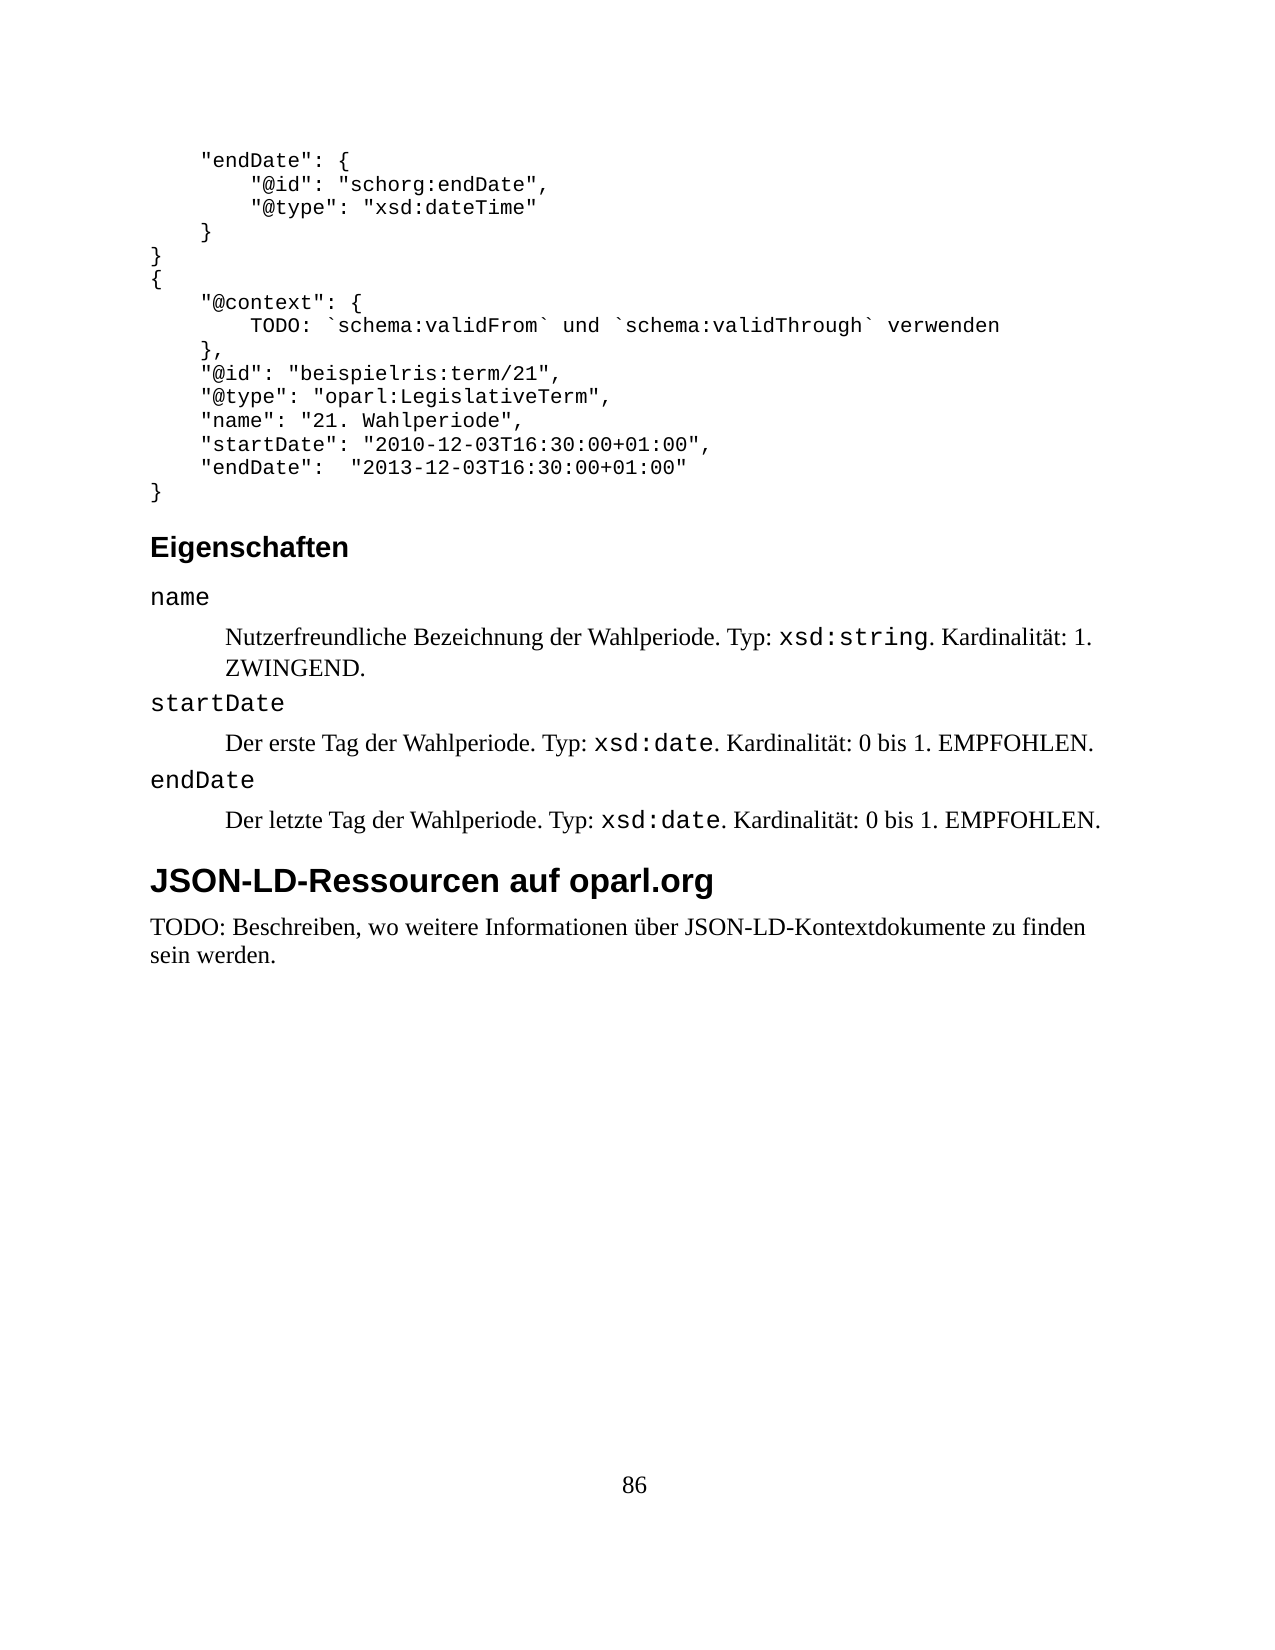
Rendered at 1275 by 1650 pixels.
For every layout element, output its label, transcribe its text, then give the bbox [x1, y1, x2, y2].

text name [150, 585, 1125, 613]
text "@context": { [150, 292, 1125, 316]
text }, [150, 339, 1125, 363]
subtitle JSON-LD-Ressourcen auf oparl.org [150, 861, 1125, 899]
subtitle Eigenschaften [150, 530, 1125, 563]
text endDate [150, 768, 1125, 796]
text "startDate": "2010-12-03T16:30:00+01:00", [150, 434, 1125, 457]
text TODO: Beschreiben, wo weitere Informationen über JSON-LD-Kontextdokumente zu finden sein werden. [150, 912, 1125, 969]
text Der letzte Tag der Wahlperiode. Typ: xsd:date. Kardinalität: 0 bis 1. EMPFOHLEN. [225, 805, 1125, 836]
text } [150, 244, 1125, 268]
text { [150, 268, 1125, 292]
text "endDate": "2013-12-03T16:30:00+01:00" [150, 457, 1125, 481]
text Der erste Tag der Wahlperiode. Typ: xsd:date. Kardinalität: 0 bis 1. EMPFOHLEN. [225, 728, 1125, 759]
text } [150, 481, 1125, 505]
text Nutzerfreundliche Bezeichnung der Wahlperiode. Typ: xsd:string. Kardinalität: 1. ZWINGEND. [225, 622, 1125, 682]
text "name": "21. Wahlperiode", [150, 410, 1125, 434]
text "endDate": { [150, 150, 1125, 174]
text } [150, 221, 1125, 244]
text "@id": "beispielris:term/21", [150, 363, 1125, 386]
text startDate [150, 691, 1125, 719]
text "@type": "xsd:dateTime" [150, 197, 1125, 221]
text "@id": "schorg:endDate", [150, 174, 1125, 197]
text TODO: `schema:validFrom` und `schema:validThrough` verwenden [150, 316, 1125, 339]
text "@type": "oparl:LegislativeTerm", [150, 386, 1125, 410]
